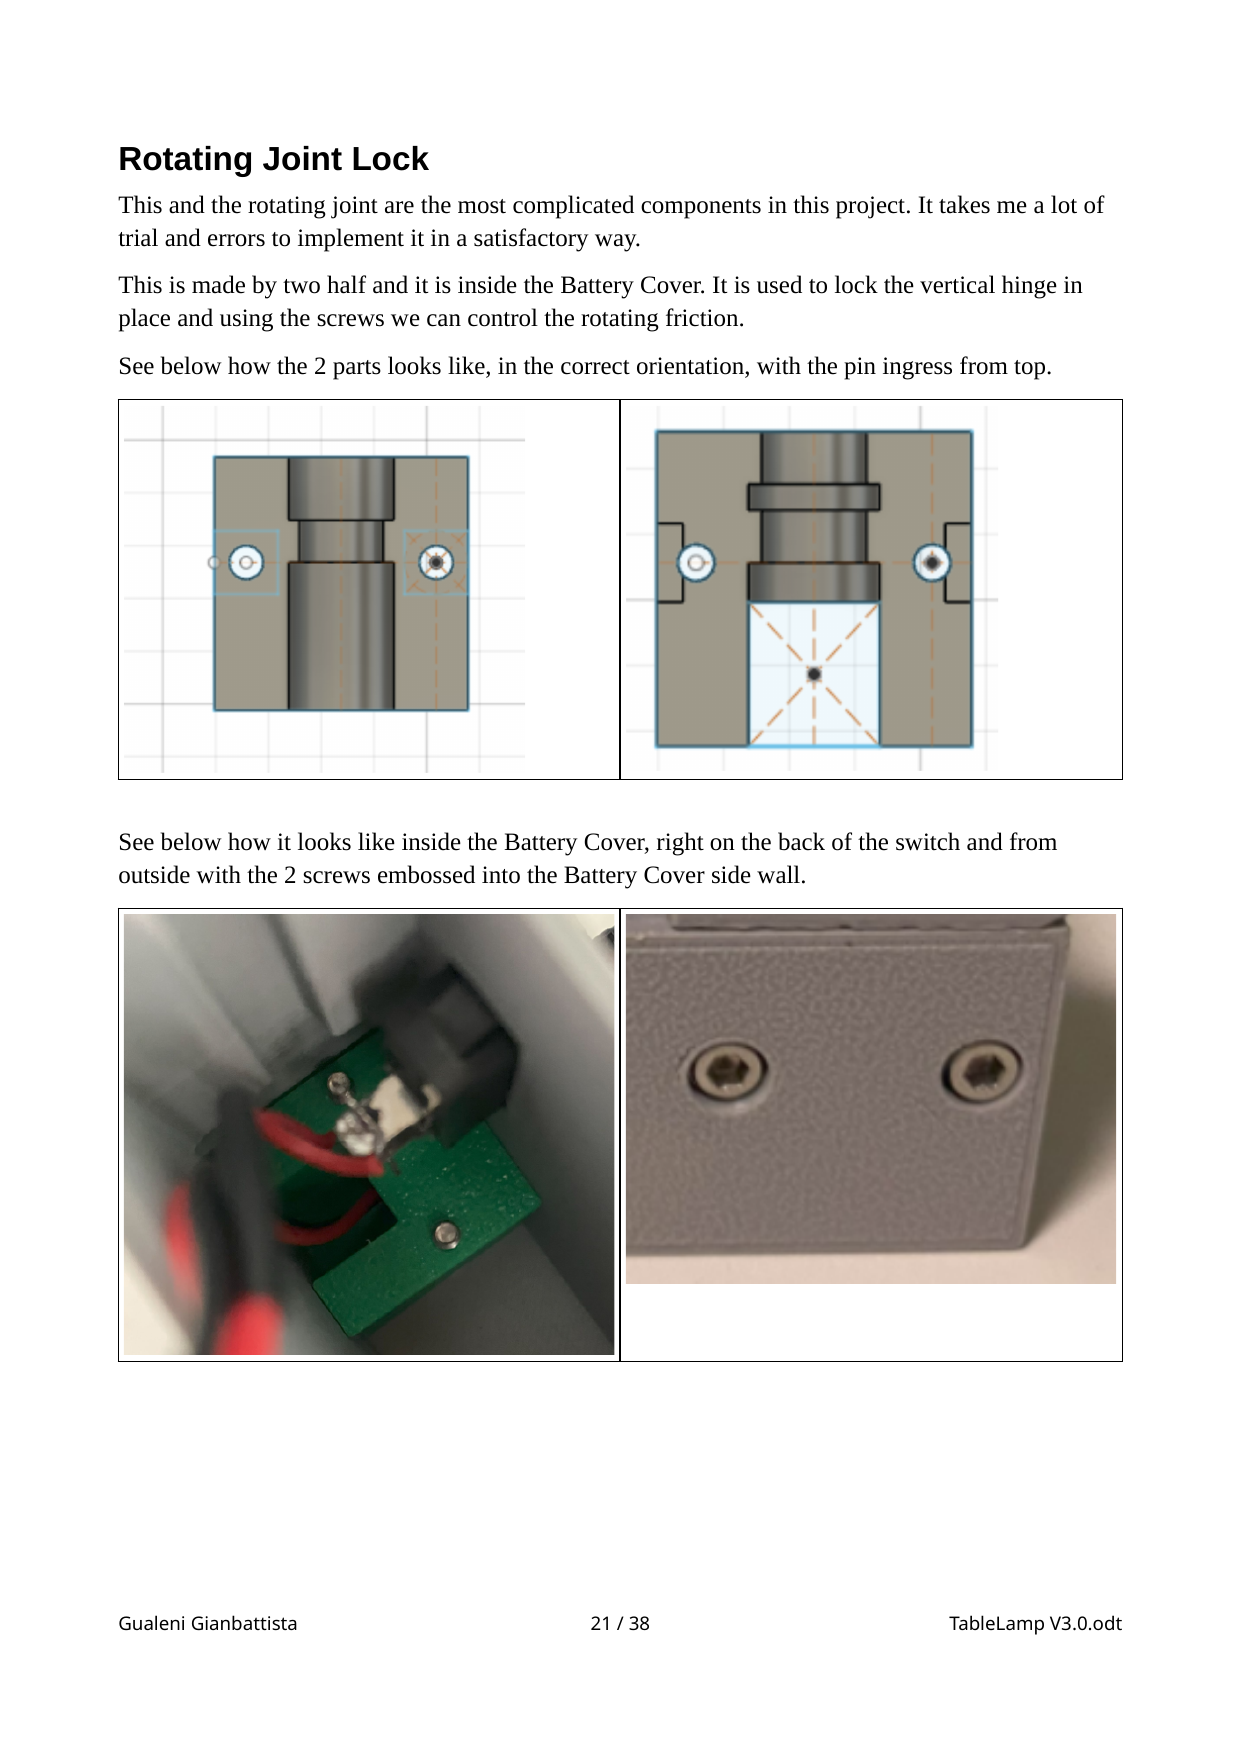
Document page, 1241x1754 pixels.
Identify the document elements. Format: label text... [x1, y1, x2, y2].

text This is made by two half and it is inside the Battery Cover. It is used to lock the vertical hinge in place and using the screws we can control the rotating friction. [118, 271, 1122, 332]
text See below how the 2 parts looks like, in the correct orientation, with the pin ingress from top. [118, 351, 1122, 380]
table_header [119, 909, 619, 1361]
picture [124, 406, 525, 773]
picture [123, 914, 615, 1355]
picture [626, 406, 998, 770]
subtitle Rotating Joint Lock [118, 139, 1122, 177]
table_header [621, 909, 1122, 1361]
table_header [621, 400, 1122, 778]
text See below how it looks like inside the Battery Cover, right on the back of the switch and from outside with the 2 screws embossed into the Battery Cover side wall. [118, 827, 1122, 889]
table_header [119, 400, 619, 778]
text This and the rotating joint are the most complicated components in this project. It takes me a lot of trial and errors to implement it in a satisfactory way. [118, 190, 1122, 252]
picture [625, 914, 1117, 1284]
